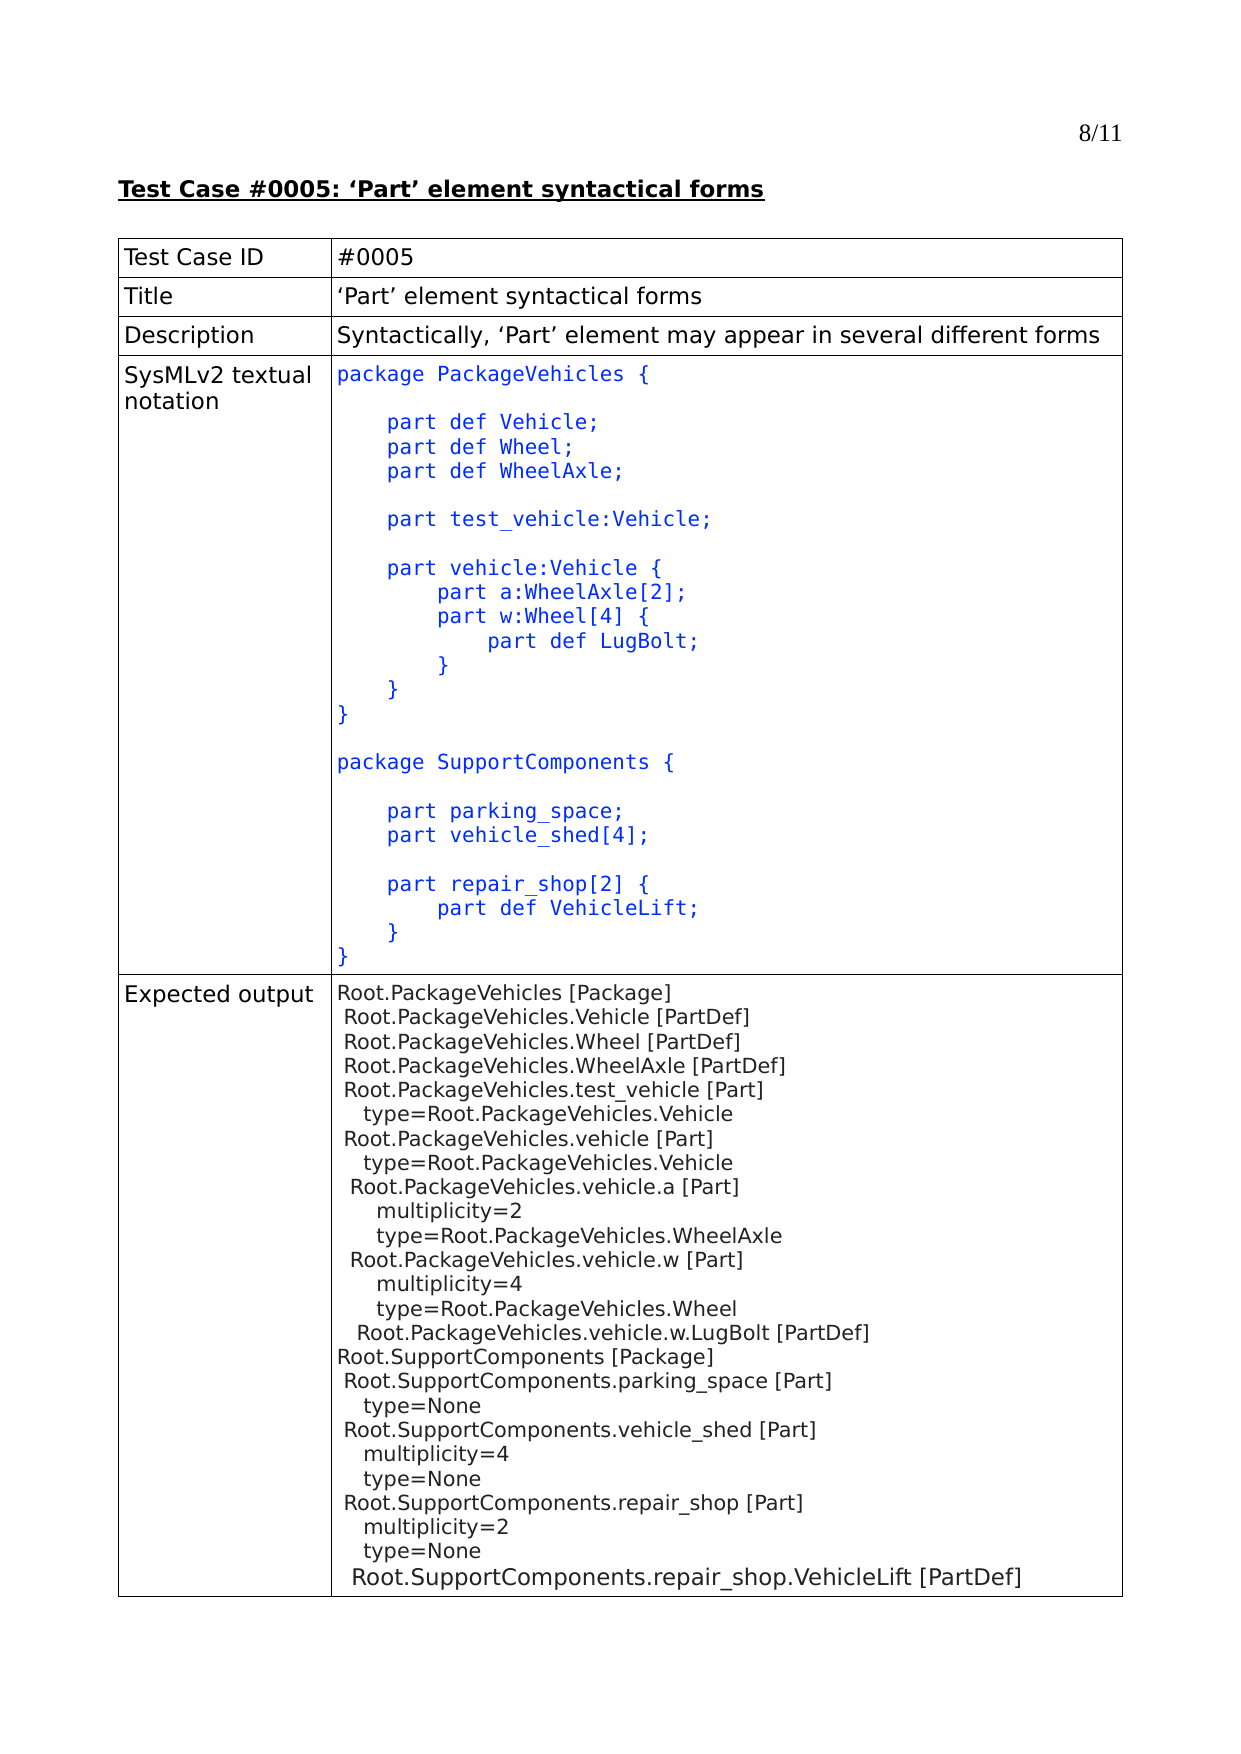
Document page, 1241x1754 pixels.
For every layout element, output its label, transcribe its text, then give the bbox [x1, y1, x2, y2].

table_cell Title [119, 278, 331, 316]
table_header #0005 [332, 239, 1122, 277]
table_cell Description [119, 317, 331, 355]
table_cell Root.PackageVehicles [Package] Root.PackageVehicles.Vehicle [PartDef] Root.PackageVehicles.Wheel [PartDef] Root.PackageVehicles.WheelAxle [PartDef] Root.PackageVehicles.test_vehicle [Part] type=Root.PackageVehicles.Vehicle Root.PackageVehicles.vehicle [Part] type=Root.PackageVehicles.Vehicle Root.PackageVehicles.vehicle.a [Part] multiplicity=2 type=Root.PackageVehicles.WheelAxle Root.PackageVehicles.vehicle.w [Part] multiplicity=4 type=Root.PackageVehicles.Wheel Root.PackageVehicles.vehicle.w.LugBolt [PartDef] Root.SupportComponents [Package] Root.SupportComponents.parking_space [Part] type=None Root.SupportComponents.vehicle_shed [Part] multiplicity=4 type=None Root.SupportComponents.repair_shop [Part] multiplicity=2 type=None Root.SupportComponents.repair_shop.VehicleLift [PartDef] [332, 975, 1122, 1596]
table_cell Syntactically, ‘Part’ element may appear in several different forms [332, 317, 1122, 355]
table_cell ‘Part’ element syntactical forms [332, 278, 1122, 316]
table_cell Expected output [119, 975, 331, 1596]
table_cell package PackageVehicles { part def Vehicle; part def Wheel; part def WheelAxle; part test_vehicle:Vehicle; part vehicle:Vehicle { part a:WheelAxle[2]; part w:Wheel[4] { part def LugBolt; } } } package SupportComponents { part parking_space; part vehicle_shed[4]; part repair_shop[2] { part def VehicleLift; } } [332, 356, 1122, 974]
table_header Test Case ID [119, 239, 331, 277]
text Test Case #0005: ‘Part’ element syntactical forms [118, 176, 1122, 203]
table_cell SysMLv2 textual notation [119, 356, 331, 974]
